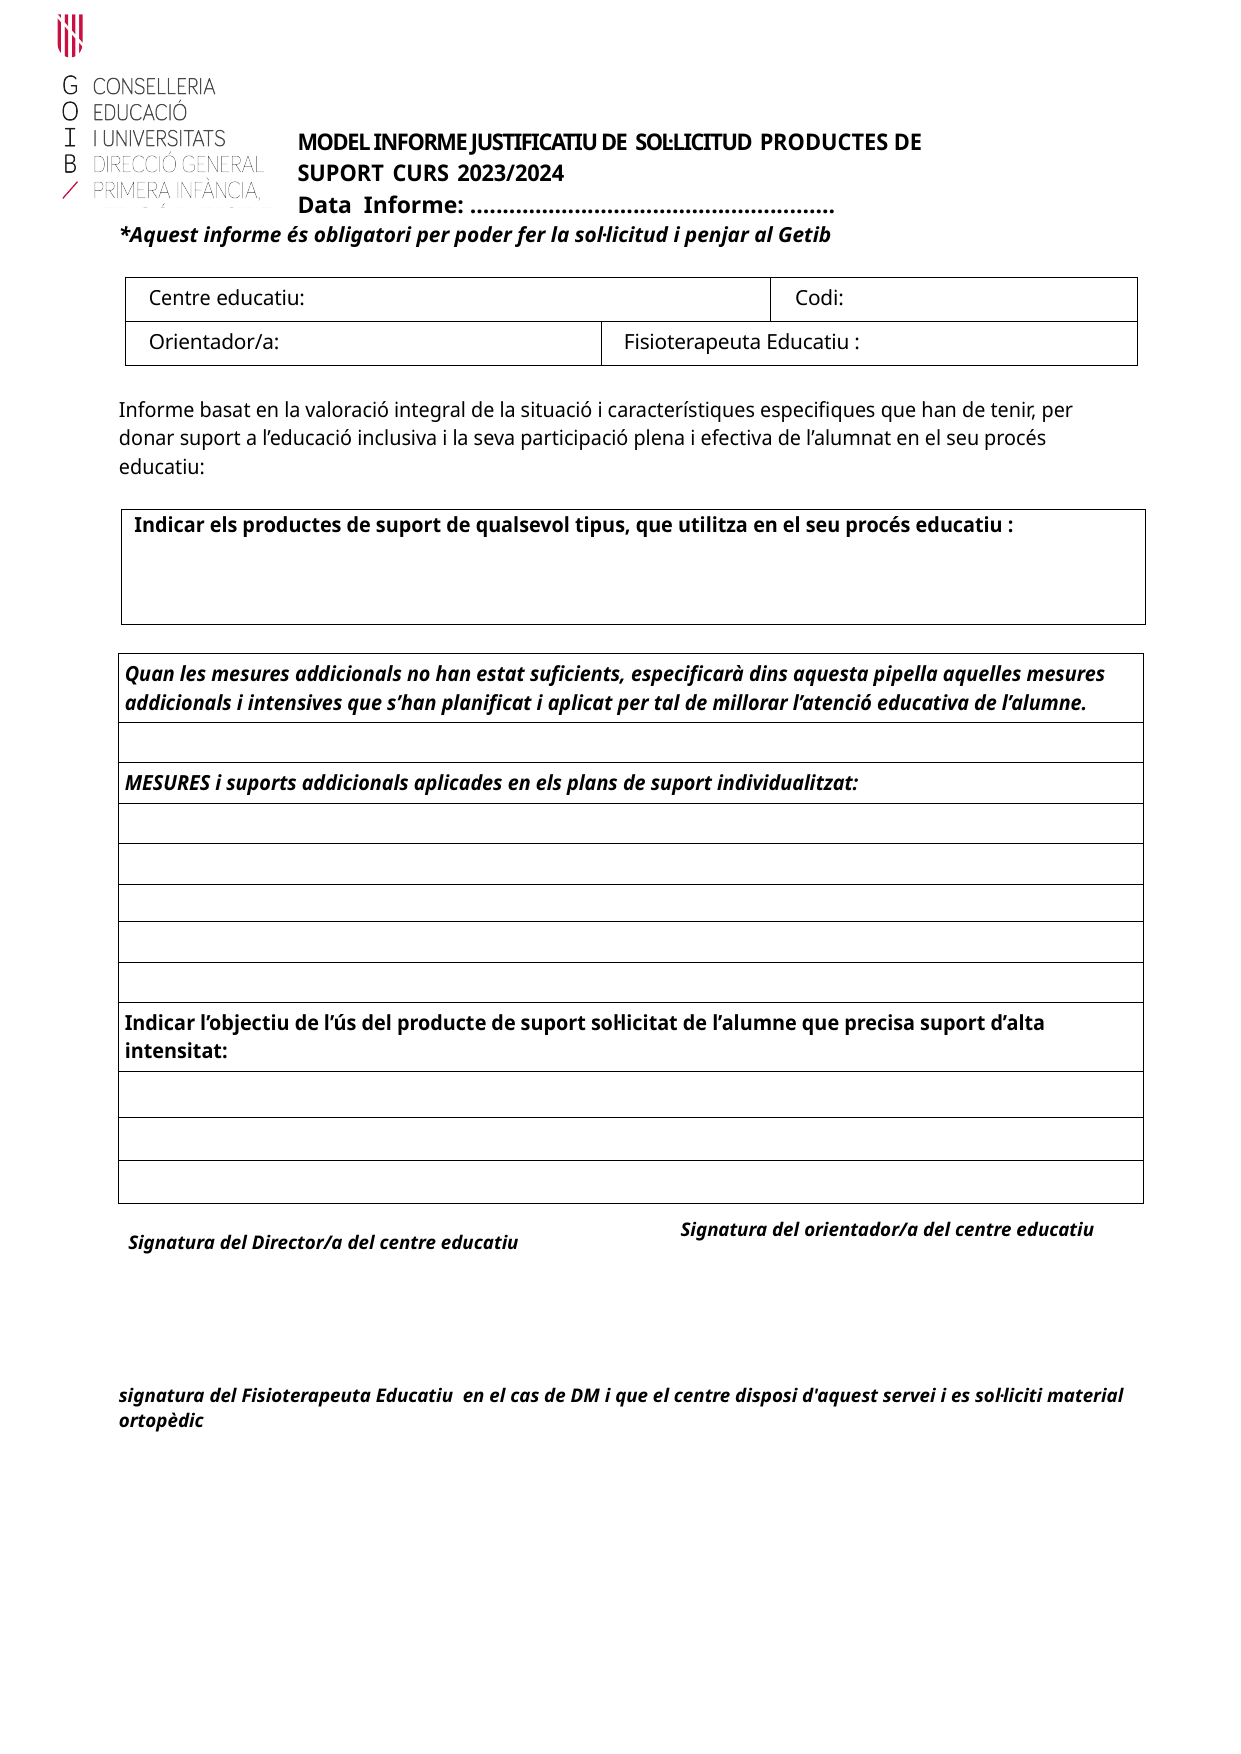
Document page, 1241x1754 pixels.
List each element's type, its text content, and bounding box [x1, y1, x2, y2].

text Data Informe: ........................................................ [119, 189, 1132, 220]
table_cell [119, 1161, 1143, 1203]
table_header Centre educatiu: [126, 278, 770, 321]
table_cell [119, 844, 1143, 883]
table_cell Fisioterapeuta Educatiu : [602, 322, 1137, 365]
table_cell [119, 1072, 1143, 1117]
table_cell [119, 804, 1143, 843]
table_cell MESURES i suports addicionals aplicades en els plans de suport individualitzat: [119, 763, 1143, 803]
table_cell [119, 963, 1143, 1002]
table_header Signatura del Director/a del centre educatiu [121, 1204, 656, 1255]
table_cell Orientador/a: [126, 322, 601, 365]
text Informe basat en la valoració integral de la situació i característiques especifiques que han de tenir, per donar suport a l’educació inclusiva i la seva participació plena i efectiva de l’alumnat en el seu procés educatiu: [119, 395, 1132, 480]
table_header Codi: [771, 278, 1137, 321]
table_header Signatura del orientador/a del centre educatiu [673, 1204, 1154, 1255]
table_header Indicar els productes de suport de qualsevol tipus, que utilitza en el seu procés educatiu : [122, 510, 1145, 623]
table_cell [119, 723, 1143, 762]
text *Aquest informe és obligatori per poder fer la sol·licitud i penjar al Getib [119, 220, 949, 248]
table_cell [119, 1118, 1143, 1160]
text signatura del Fisioterapeuta Educatiu en el cas de DM i que el centre disposi d'aquest servei i es sol·liciti material ortopèdic [119, 1382, 1132, 1433]
table_header [656, 1204, 673, 1255]
table_header Quan les mesures addicionals no han estat suficients, especificarà dins aquesta pipella aquelles mesures addicionals i intensives que s’han planificat i aplicat per tal de millorar l’atenció educativa de l’alumne. [119, 654, 1143, 722]
table_cell [119, 922, 1143, 961]
table_cell [119, 885, 1143, 921]
subtitle MODEL INFORME JUSTIFICATIU DE SOL·LICITUD PRODUCTES DE SUPORT CURS 2023/2024 [119, 126, 949, 189]
table_cell Indicar l’objectiu de l’ús del producte de suport sol·licitat de l’alumne que precisa suport d’alta intensitat: [119, 1003, 1143, 1071]
